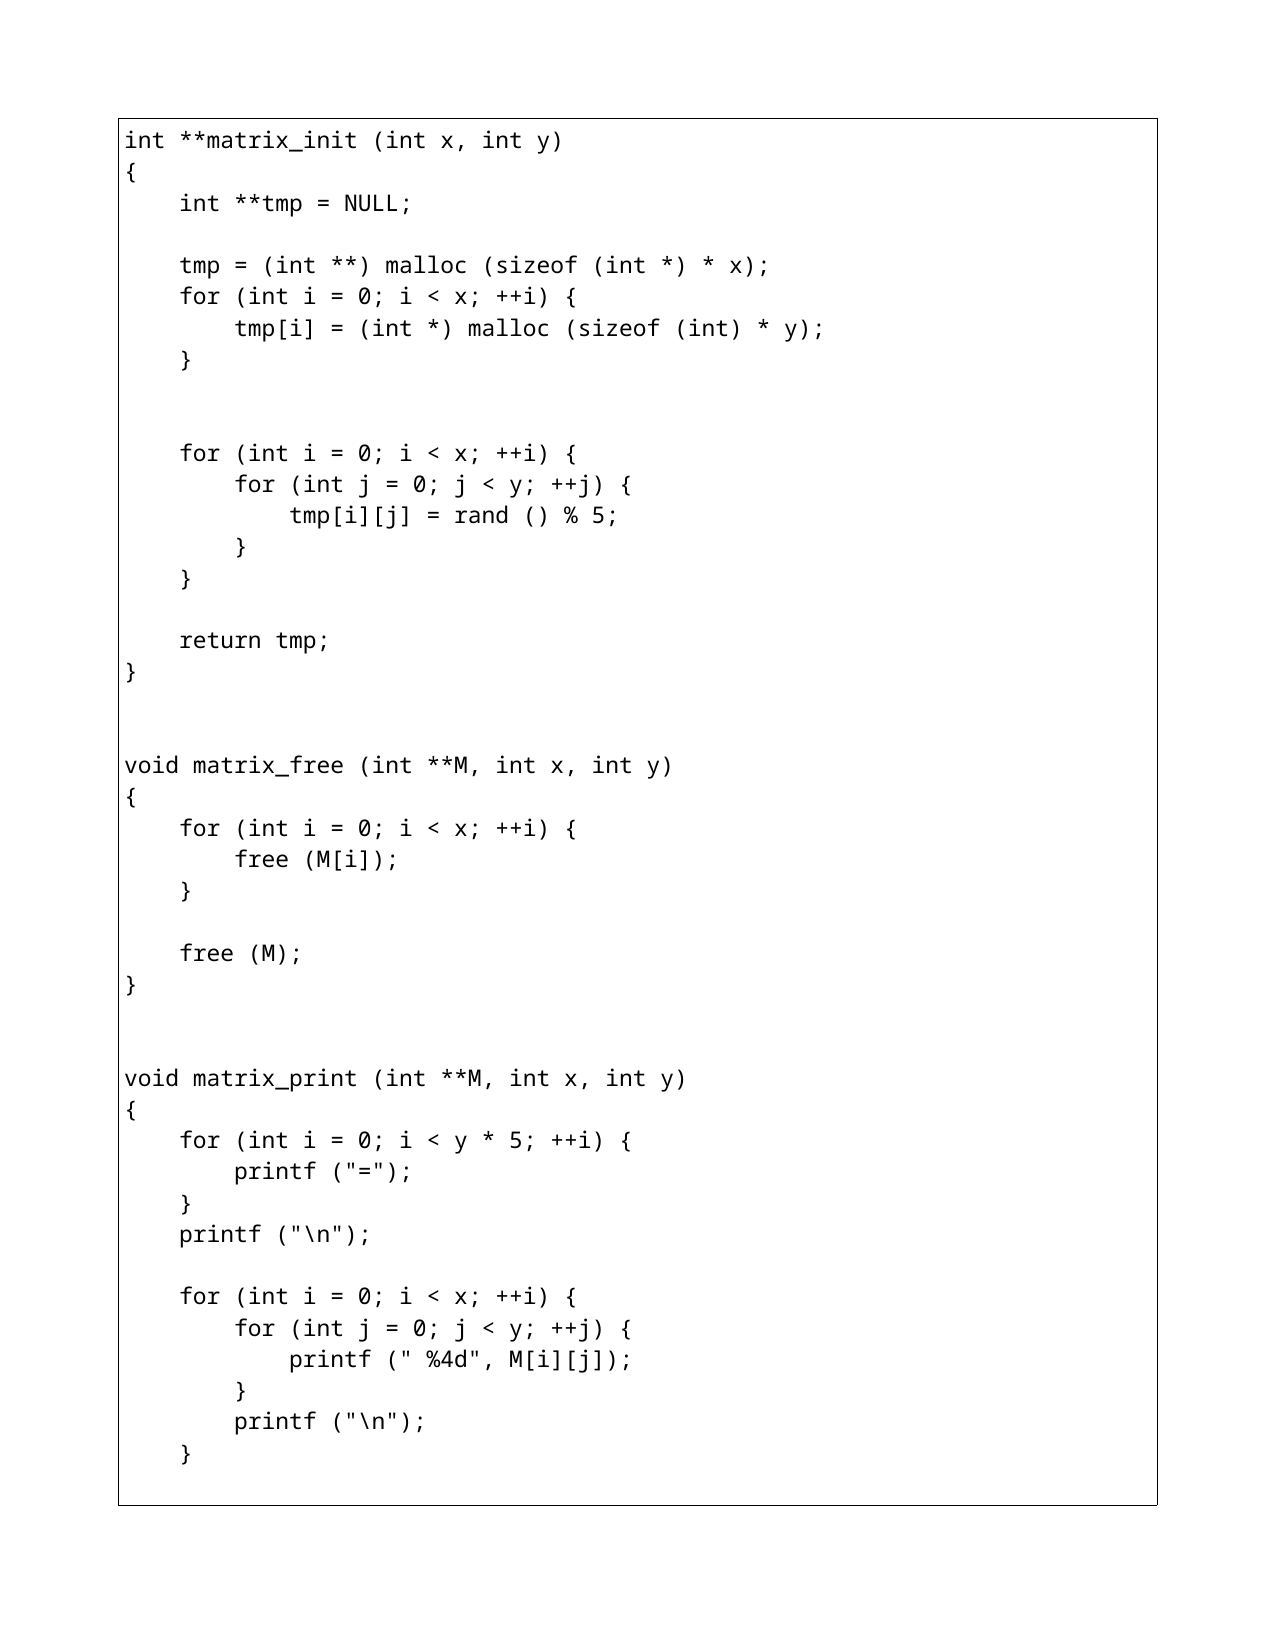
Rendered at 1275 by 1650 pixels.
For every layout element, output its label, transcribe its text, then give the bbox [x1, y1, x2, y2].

table_header int **matrix_init (int x, int y) { int **tmp = NULL; tmp = (int **) malloc (sizeof (int *) * x); for (int i = 0; i < x; ++i) { tmp[i] = (int *) malloc (sizeof (int) * y); } for (int i = 0; i < x; ++i) { for (int j = 0; j < y; ++j) { tmp[i][j] = rand () % 5; } } return tmp; } void matrix_free (int **M, int x, int y) { for (int i = 0; i < x; ++i) { free (M[i]); } free (M); } void matrix_print (int **M, int x, int y) { for (int i = 0; i < y * 5; ++i) { printf ("="); } printf ("\n"); for (int i = 0; i < x; ++i) { for (int j = 0; j < y; ++j) { printf (" %4d", M[i][j]); } printf ("\n"); } [119, 119, 1157, 1505]
